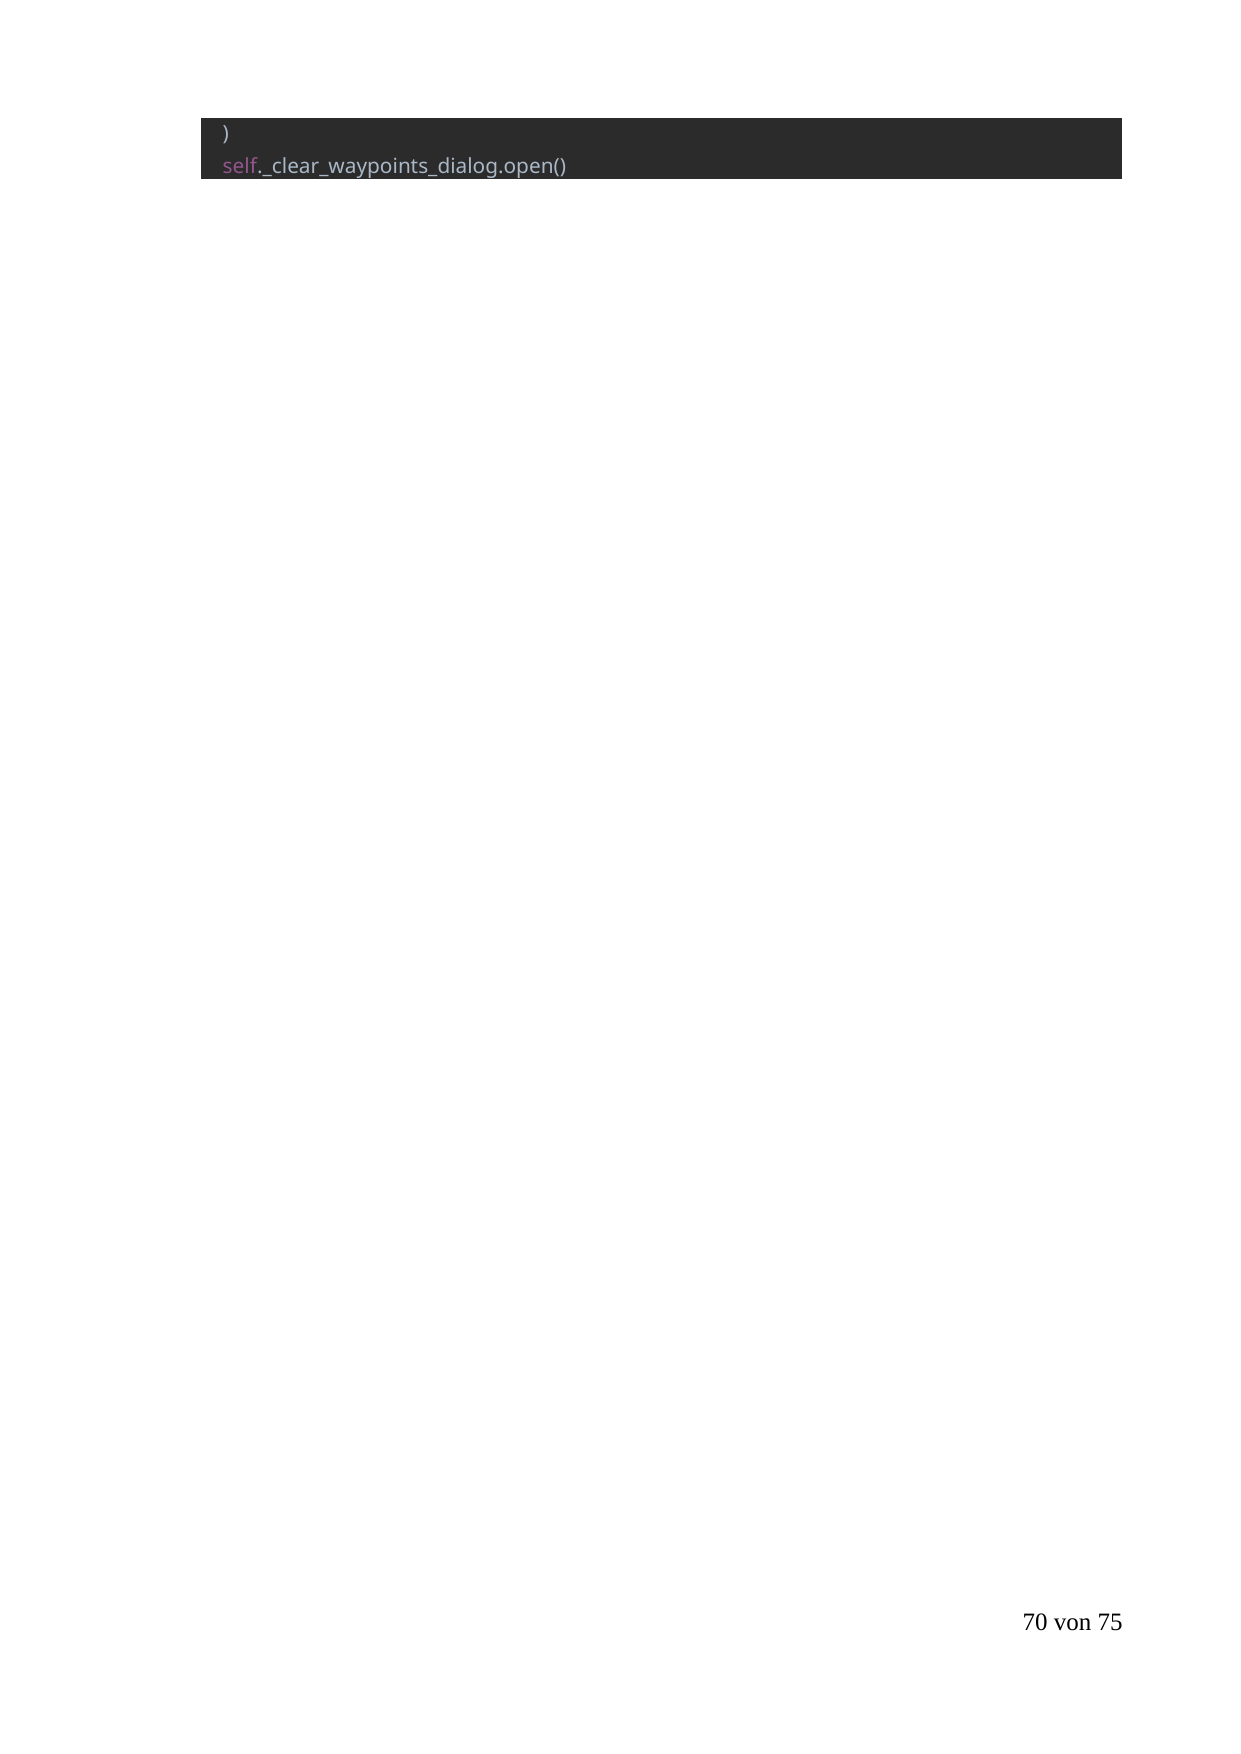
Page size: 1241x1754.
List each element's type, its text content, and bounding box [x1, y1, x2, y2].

text ) self._clear_waypoints_dialog.open() [201, 118, 1122, 179]
